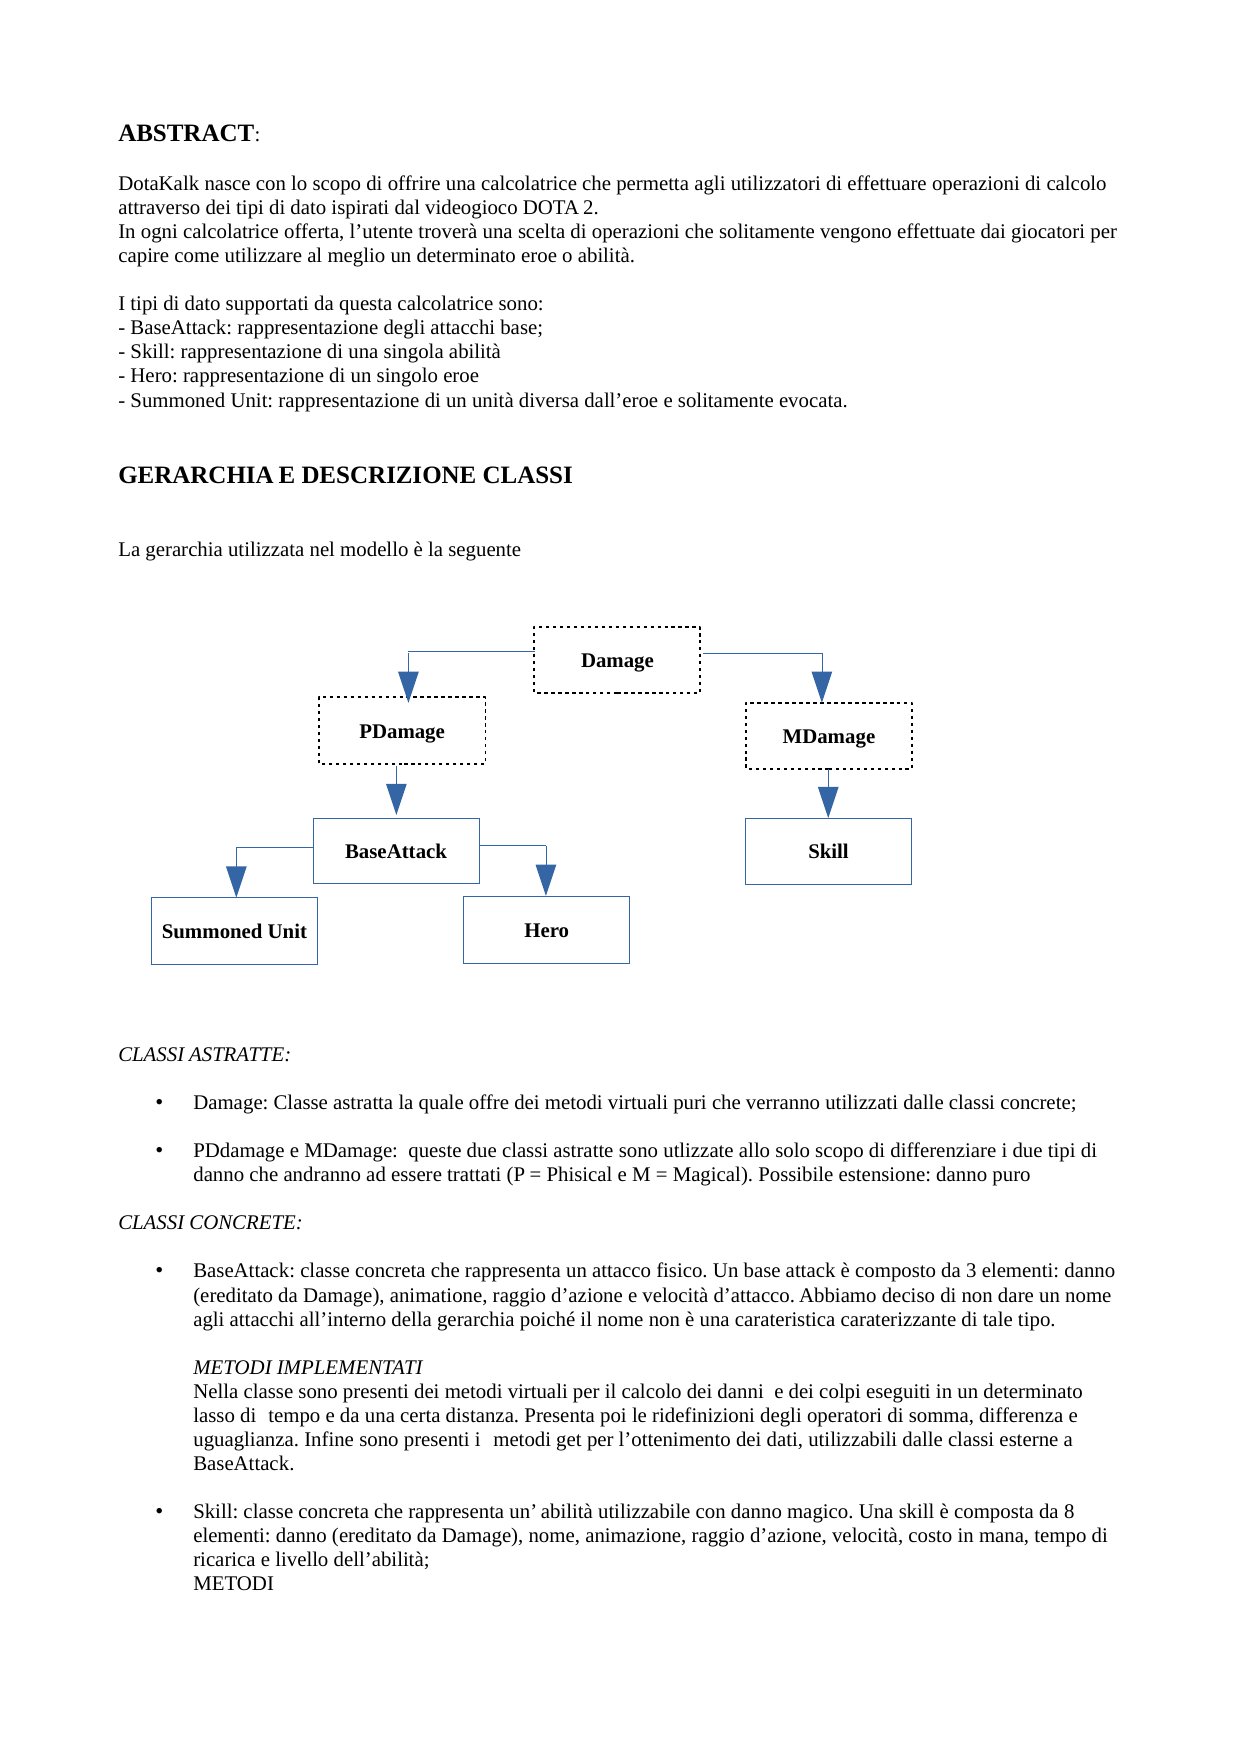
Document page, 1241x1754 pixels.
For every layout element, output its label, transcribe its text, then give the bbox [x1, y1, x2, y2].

text DotaKalk nasce con lo scopo di offrire una calcolatrice che permetta agli utilizzatori di effettuare operazioni di calcolo attraverso dei tipi di dato ispirati dal videogioco DOTA 2. [118, 171, 1122, 219]
text METODI [118, 1571, 1122, 1595]
list BaseAttack: classe concreta che rappresenta un attacco fisico. Un base attack è composto da 3 elementi: danno (ereditato da Damage), animatione, raggio d’azione e velocità d’attacco. Abbiamo deciso di non dare un nome agli attacchi all’interno della gerarchia poiché il nome non è una carateristica caraterizzante di tale tipo. [156, 1258, 1122, 1331]
list PDdamage e MDamage: queste due classi astratte sono utlizzate allo solo scopo di differenziare i due tipi di danno che andranno ad essere trattati (P = Phisical e M = Magical). Possibile estensione: danno puro [156, 1138, 1122, 1186]
text ABSTRACT: [118, 118, 1122, 147]
text CLASSI CONCRETE: [118, 1210, 1122, 1258]
text METODI IMPLEMENTATI [118, 1355, 1122, 1379]
text I tipi di dato supportati da questa calcolatrice sono: [118, 291, 1122, 315]
text GERARCHIA E DESCRIZIONE CLASSI [118, 460, 1122, 488]
text - Summoned Unit: rappresentazione di un unità diversa dall’eroe e solitamente evocata. [118, 387, 1122, 412]
list Damage: Classe astratta la quale offre dei metodi virtuali puri che verranno utilizzati dalle classi concrete; [156, 1090, 1122, 1114]
text BaseAttack. [118, 1451, 1122, 1475]
text - Hero: rappresentazione di un singolo eroe [118, 363, 1122, 387]
text CLASSI ASTRATTE: [118, 1042, 1122, 1066]
text - BaseAttack: rappresentazione degli attacchi base; [118, 315, 1122, 339]
list Skill: classe concreta che rappresenta un’ abilità utilizzabile con danno magico. Una skill è composta da 8 elementi: danno (ereditato da Damage), nome, animazione, raggio d’azione, velocità, costo in mana, tempo di ricarica e livello dell’abilità; [156, 1499, 1122, 1571]
text Nella classe sono presenti dei metodi virtuali per il calcolo dei danni e dei colpi eseguiti in un determinato lasso di tempo e da una certa distanza. Presenta poi le ridefinizioni degli operatori di somma, differenza e uguaglianza. Infine sono presenti i metodi get per l’ottenimento dei dati, utilizzabili dalle classi esterne a [118, 1379, 1122, 1451]
text La gerarchia utilizzata nel modello è la seguente [118, 537, 1122, 561]
text In ogni calcolatrice offerta, l’utente troverà una scelta di operazioni che solitamente vengono effettuate dai giocatori per capire come utilizzare al meglio un determinato eroe o abilità. [118, 219, 1122, 267]
text - Skill: rappresentazione di una singola abilità [118, 339, 1122, 363]
